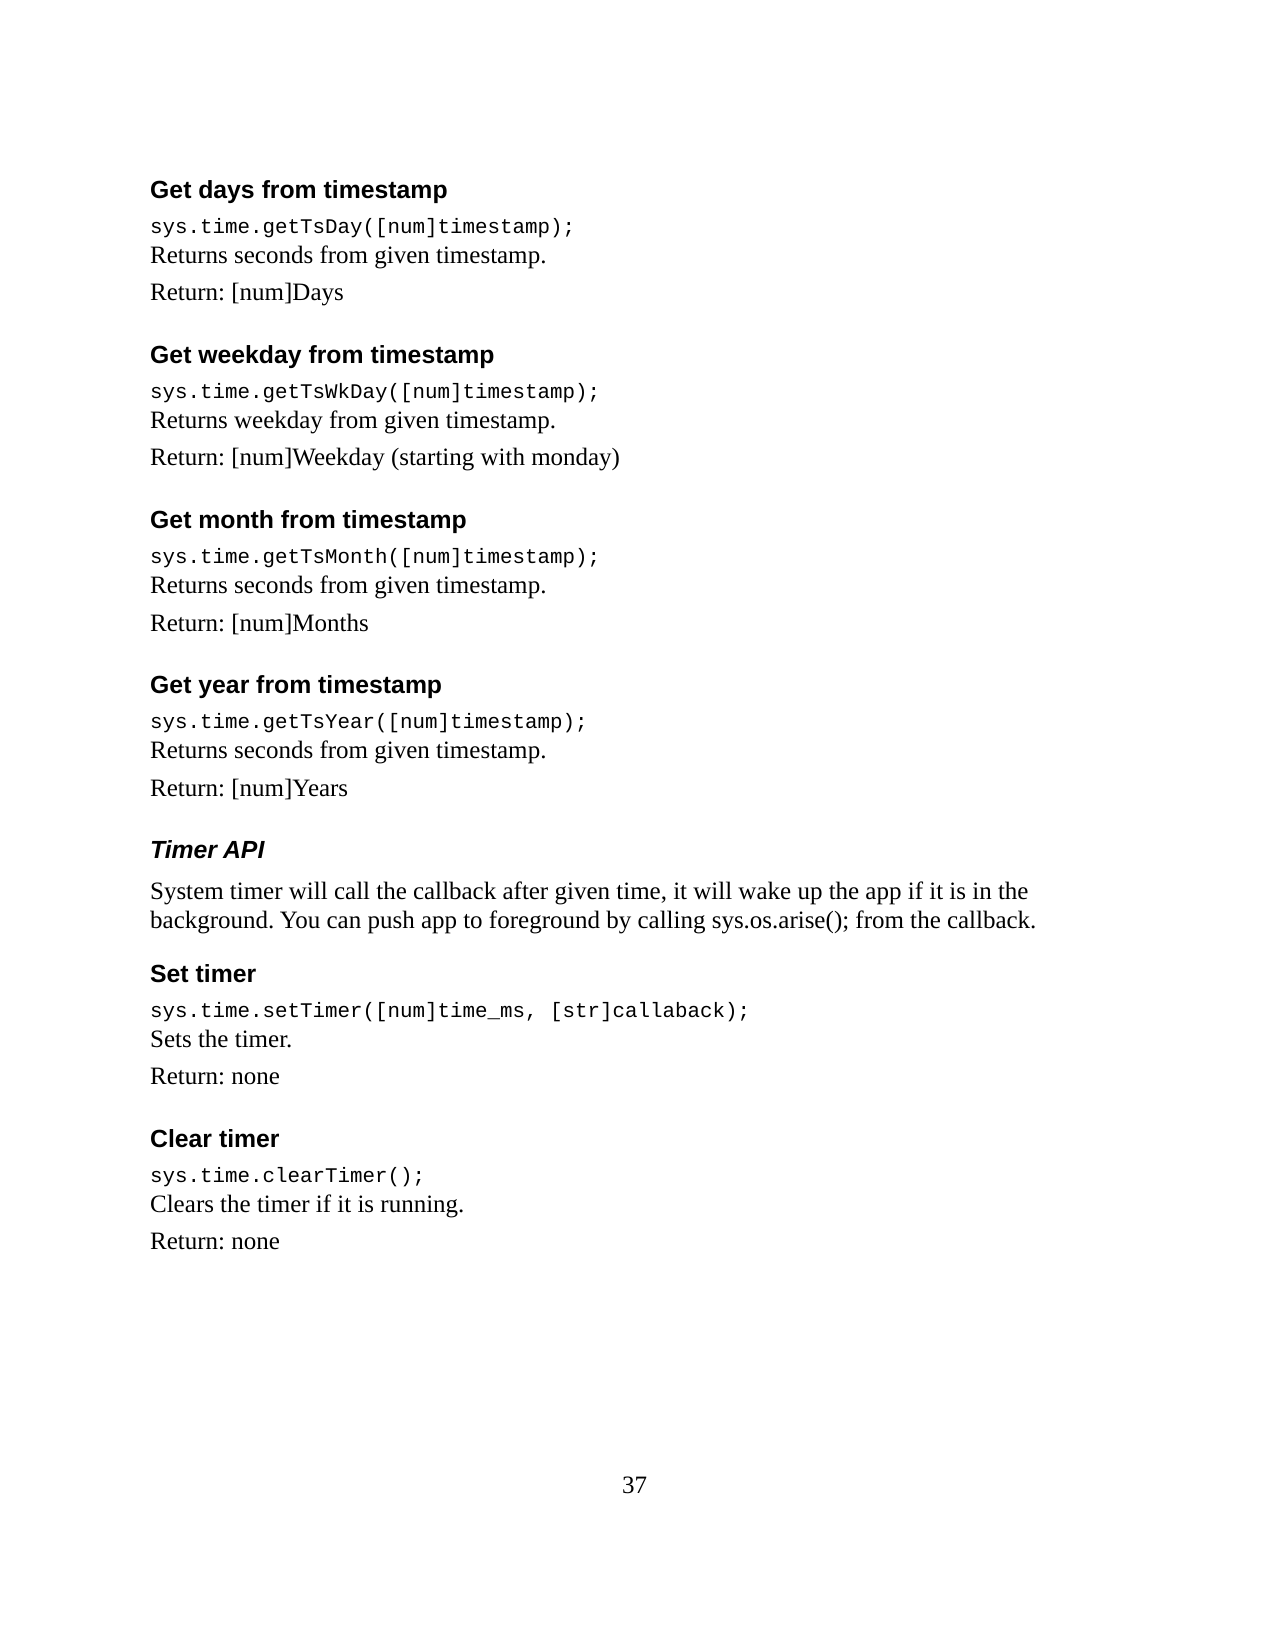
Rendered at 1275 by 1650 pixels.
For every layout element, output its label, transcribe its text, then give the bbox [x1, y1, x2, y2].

text Return: [num]Days [150, 277, 1125, 306]
text sys.time.getTsDay([num]timestamp); [150, 216, 1125, 240]
subtitle Timer API [150, 835, 1125, 864]
text sys.time.setTimer([num]time_ms, [str]callaback); [150, 1000, 1125, 1024]
subtitle Get weekday from timestamp [150, 340, 1125, 369]
text Returns weekday from given timestamp. [150, 405, 1125, 433]
text sys.time.clearTimer(); [150, 1165, 1125, 1189]
text Return: none [150, 1061, 1125, 1090]
text Clears the timer if it is running. [150, 1189, 1125, 1217]
subtitle Get year from timestamp [150, 670, 1125, 699]
text Returns seconds from given timestamp. [150, 240, 1125, 268]
text Returns seconds from given timestamp. [150, 570, 1125, 599]
text Return: [num]Years [150, 773, 1125, 801]
text Return: [num]Weekday (starting with monday) [150, 442, 1125, 471]
subtitle Get days from timestamp [150, 175, 1125, 203]
text sys.time.getTsWkDay([num]timestamp); [150, 381, 1125, 405]
text System timer will call the callback after given time, it will wake up the app if it is in the background. You can push app to foreground by calling sys.os.arise(); from the callback. [150, 876, 1125, 934]
text Return: none [150, 1226, 1125, 1255]
text sys.time.getTsMonth([num]timestamp); [150, 546, 1125, 570]
text sys.time.getTsYear([num]timestamp); [150, 711, 1125, 735]
subtitle Clear timer [150, 1124, 1125, 1153]
subtitle Set timer [150, 959, 1125, 987]
subtitle Get month from timestamp [150, 505, 1125, 534]
text Return: [num]Months [150, 608, 1125, 636]
text Sets the timer. [150, 1024, 1125, 1052]
text Returns seconds from given timestamp. [150, 735, 1125, 764]
